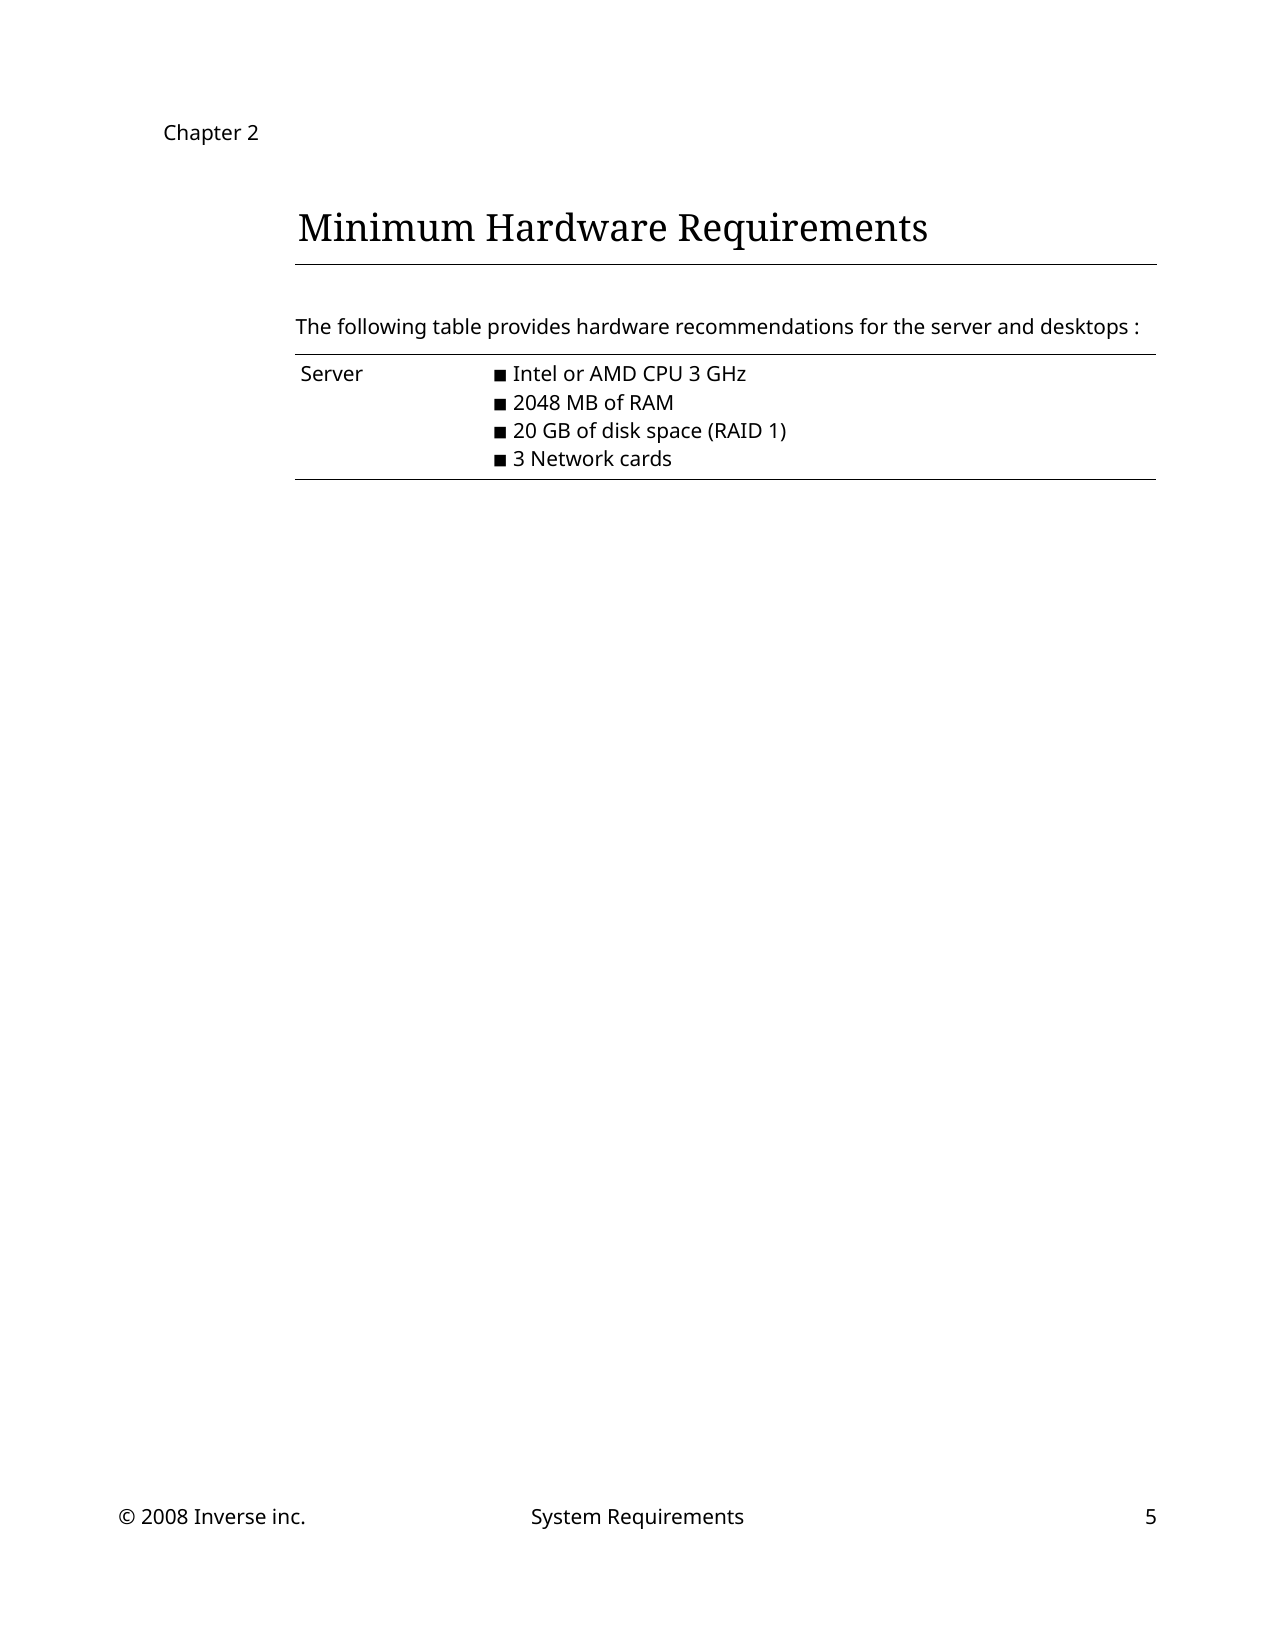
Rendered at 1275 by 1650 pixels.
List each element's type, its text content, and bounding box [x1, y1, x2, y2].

subtitle Minimum Hardware Requirements [295, 201, 1157, 264]
table_header Server [295, 355, 487, 479]
table_header ◾ Intel or AMD CPU 3 GHz ◾ 2048 MB of RAM ◾ 20 GB of disk space (RAID 1) ◾ 3 Network cards [487, 355, 1156, 479]
text The following table provides hardware recommendations for the server and desktops : [295, 312, 1157, 341]
